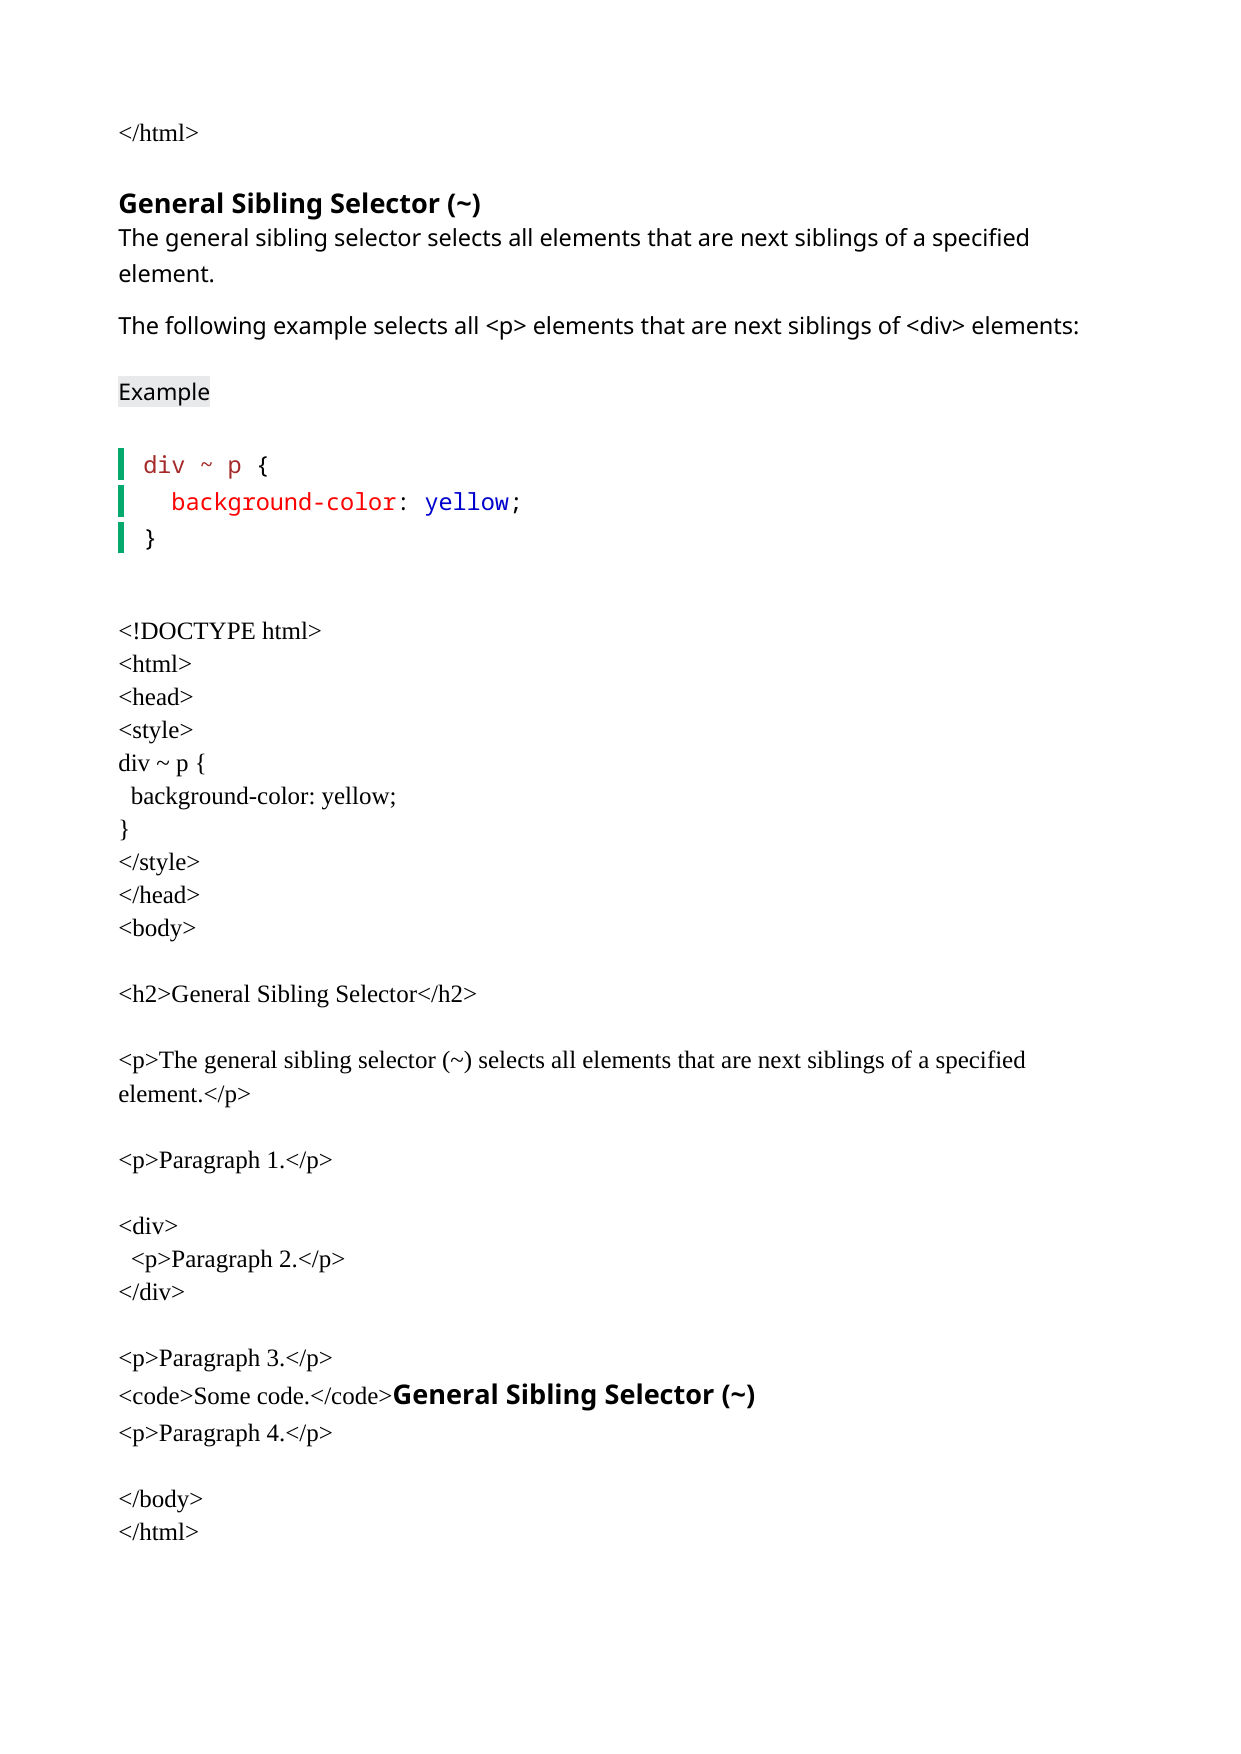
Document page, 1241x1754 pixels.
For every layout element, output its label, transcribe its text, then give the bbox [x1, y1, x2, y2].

text <html> [118, 649, 1122, 678]
text div ~ p { [118, 748, 1122, 777]
text <code>Some code.</code>General Sibling Selector (~) [118, 1376, 1122, 1413]
subtitle Example [118, 376, 1122, 407]
text <body> [118, 913, 1122, 942]
text <!DOCTYPE html> [118, 616, 1122, 645]
text </body> [118, 1484, 1122, 1513]
text </style> [118, 847, 1122, 876]
text div ~ p { background-color: yellow; } [118, 448, 1122, 553]
text <h2>General Sibling Selector</h2> [118, 979, 1122, 1008]
text The following example selects all <p> elements that are next siblings of <div> elements: [118, 309, 1122, 341]
text <p>Paragraph 2.</p> [118, 1244, 1122, 1272]
subtitle General Sibling Selector (~) [118, 184, 1122, 221]
text <style> [118, 715, 1122, 744]
text background-color: yellow; [118, 781, 1122, 810]
text The general sibling selector selects all elements that are next siblings of a specified element. [118, 221, 1122, 290]
text <p>Paragraph 3.</p> [118, 1343, 1122, 1372]
text </html> [118, 118, 1122, 147]
text <div> [118, 1211, 1122, 1239]
text </head> [118, 881, 1122, 909]
text <head> [118, 682, 1122, 711]
text </html> [118, 1517, 1122, 1546]
text <p>Paragraph 4.</p> [118, 1418, 1122, 1447]
text } [118, 814, 1122, 843]
text <p>The general sibling selector (~) selects all elements that are next siblings of a specified element.</p> [118, 1046, 1122, 1107]
text <p>Paragraph 1.</p> [118, 1145, 1122, 1173]
text </div> [118, 1277, 1122, 1306]
